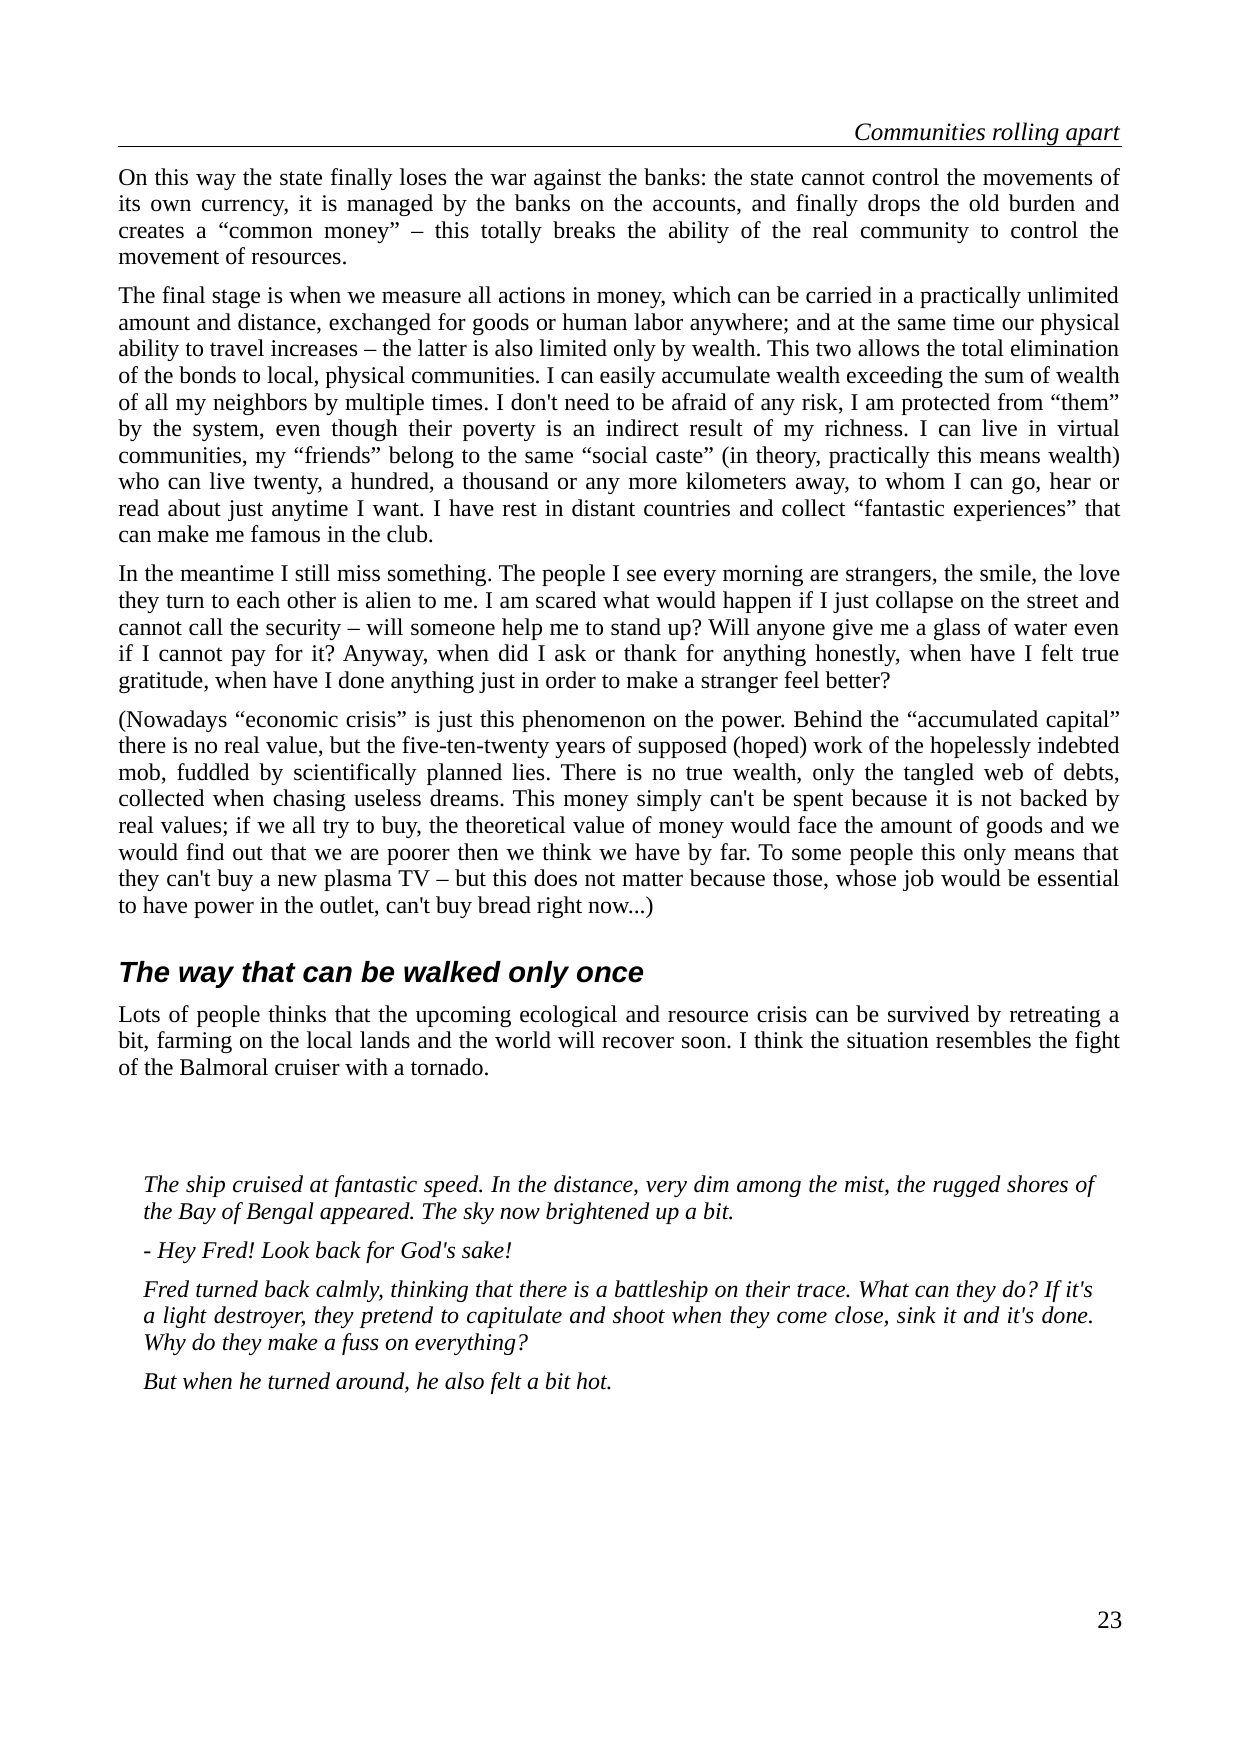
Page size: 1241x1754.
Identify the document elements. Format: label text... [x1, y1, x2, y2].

text The ship cruised at fantastic speed. In the distance, very dim among the mist, the rugged shores of the Bay of Bengal appeared. The sky now brightened up a bit. [143, 1171, 1099, 1224]
text Fred turned back calmly, thinking that there is a battleship on their trace. What can they do? If it's a light destroyer, they pretend to capitulate and shoot when they come close, sink it and it's done. Why do they make a fuss on everything? [143, 1276, 1099, 1355]
text The final stage is when we measure all actions in money, which can be carried in a practically unlimited amount and distance, exchanged for goods or human labor anywhere; and at the same time our physical ability to travel increases – the latter is also limited only by wealth. This two allows the total elimination of the bonds to local, physical communities. I can easily accumulate wealth exceeding the sum of wealth of all my neighbors by multiple times. I don't need to be afraid of any risk, I am protected from “them” by the system, even though their poverty is an indirect result of my richness. I can live in virtual communities, my “friends” belong to the same “social caste” (in theory, practically this means wealth) who can live twenty, a hundred, a thousand or any more kilometers away, to whom I can go, hear or read about just anytime I want. I have rest in distant countries and collect “fantastic experiences” that can make me famous in the club. [118, 282, 1122, 548]
text But when he turned around, he also felt a bit hot. [143, 1368, 1099, 1394]
subtitle The way that can be walked only once [118, 956, 1122, 988]
text Lots of people thinks that the upcoming ecological and resource crisis can be survived by retreating a bit, farming on the local lands and the world will recover soon. I think the situation resembles the fight of the Balmoral cruiser with a tornado. [118, 1001, 1122, 1081]
text On this way the state finally loses the war against the banks: the state cannot control the movements of its own currency, it is managed by the banks on the accounts, and finally drops the old burden and creates a “common money” – this totally breaks the ability of the real community to control the movement of resources. [118, 164, 1122, 270]
text - Hey Fred! Look back for God's sake! [143, 1237, 1099, 1263]
text (Nowadays “economic crisis” is just this phenomenon on the power. Behind the “accumulated capital” there is no real value, but the five-ten-twenty years of supposed (hoped) work of the hopelessly indebted mob, fuddled by scientifically planned lies. There is no true wealth, only the tangled web of debts, collected when chasing useless dreams. This money simply can't be spent because it is not backed by real values; if we all try to buy, the theoretical value of money would face the amount of goods and we would find out that we are poorer then we think we have by far. To some people this only means that they can't buy a new plasma TV – but this does not matter because those, whose job would be essential to have power in the outlet, can't buy bread right now...) [118, 706, 1122, 918]
text In the meantime I still miss something. The people I see every morning are strangers, the smile, the love they turn to each other is alien to me. I am scared what would happen if I just collapse on the street and cannot call the security – will someone help me to stand up? Will anyone give me a glass of water even if I cannot pay for it? Anyway, when did I ask or thank for anything honestly, when have I felt true gratitude, when have I done anything just in order to make a stranger feel better? [118, 561, 1122, 693]
